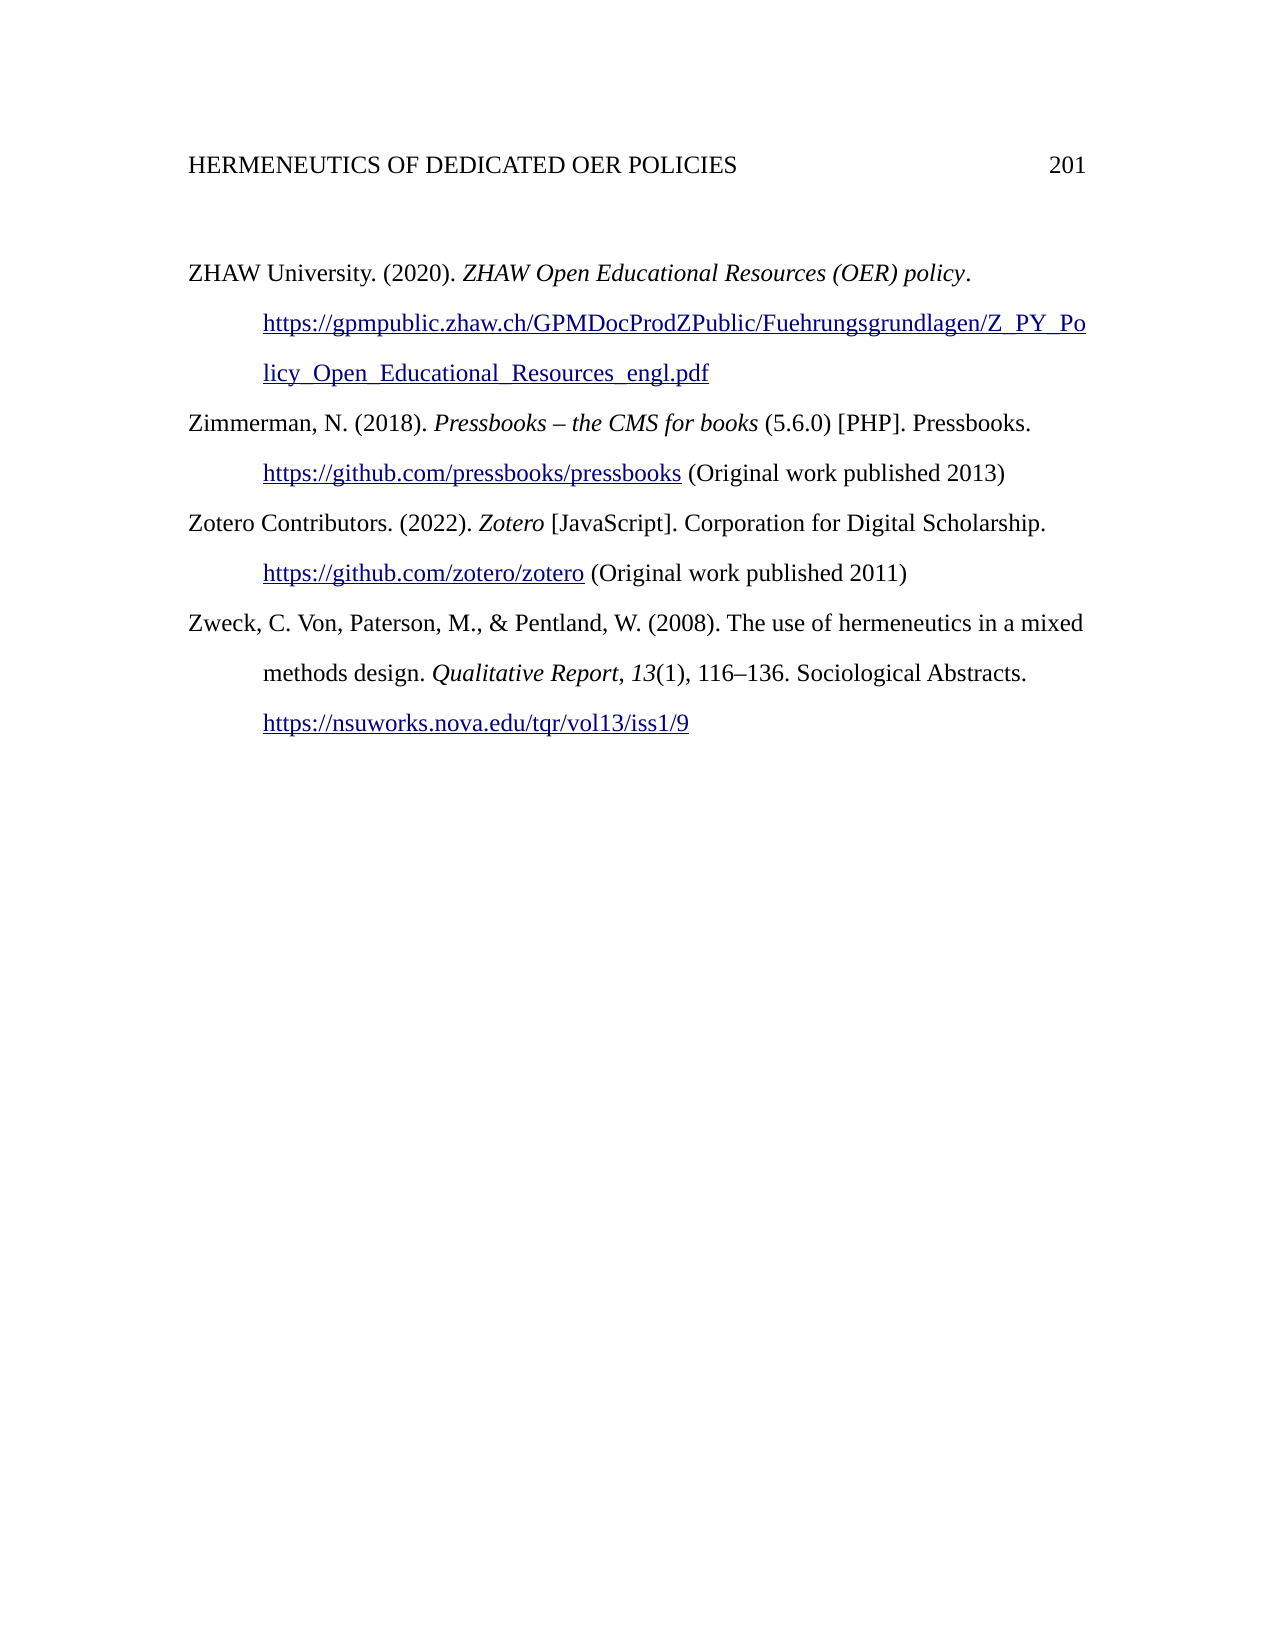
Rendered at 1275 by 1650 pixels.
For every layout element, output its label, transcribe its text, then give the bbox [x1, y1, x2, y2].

text Zweck, C. Von, Paterson, M., & Pentland, W. (2008). The use of hermeneutics in a mixed methods design. Qualitative Report, 13(1), 116–136. Sociological Abstracts. https://nsuworks.nova.edu/tqr/vol13/iss1/9 [188, 587, 1087, 737]
text Zotero Contributors. (2022). Zotero [JavaScript]. Corporation for Digital Scholarship. https://github.com/zotero/zotero (Original work published 2011) [188, 487, 1087, 587]
text ZHAW University. (2020). ZHAW Open Educational Resources (OER) policy. https://gpmpublic.zhaw.ch/GPMDocProdZPublic/Fuehrungsgrundlagen/Z_PY_Policy_Open_Educational_Resources_engl.pdf [188, 237, 1087, 387]
text Zimmerman, N. (2018). Pressbooks – the CMS for books (5.6.0) [PHP]. Pressbooks. https://github.com/pressbooks/pressbooks (Original work published 2013) [188, 387, 1087, 487]
